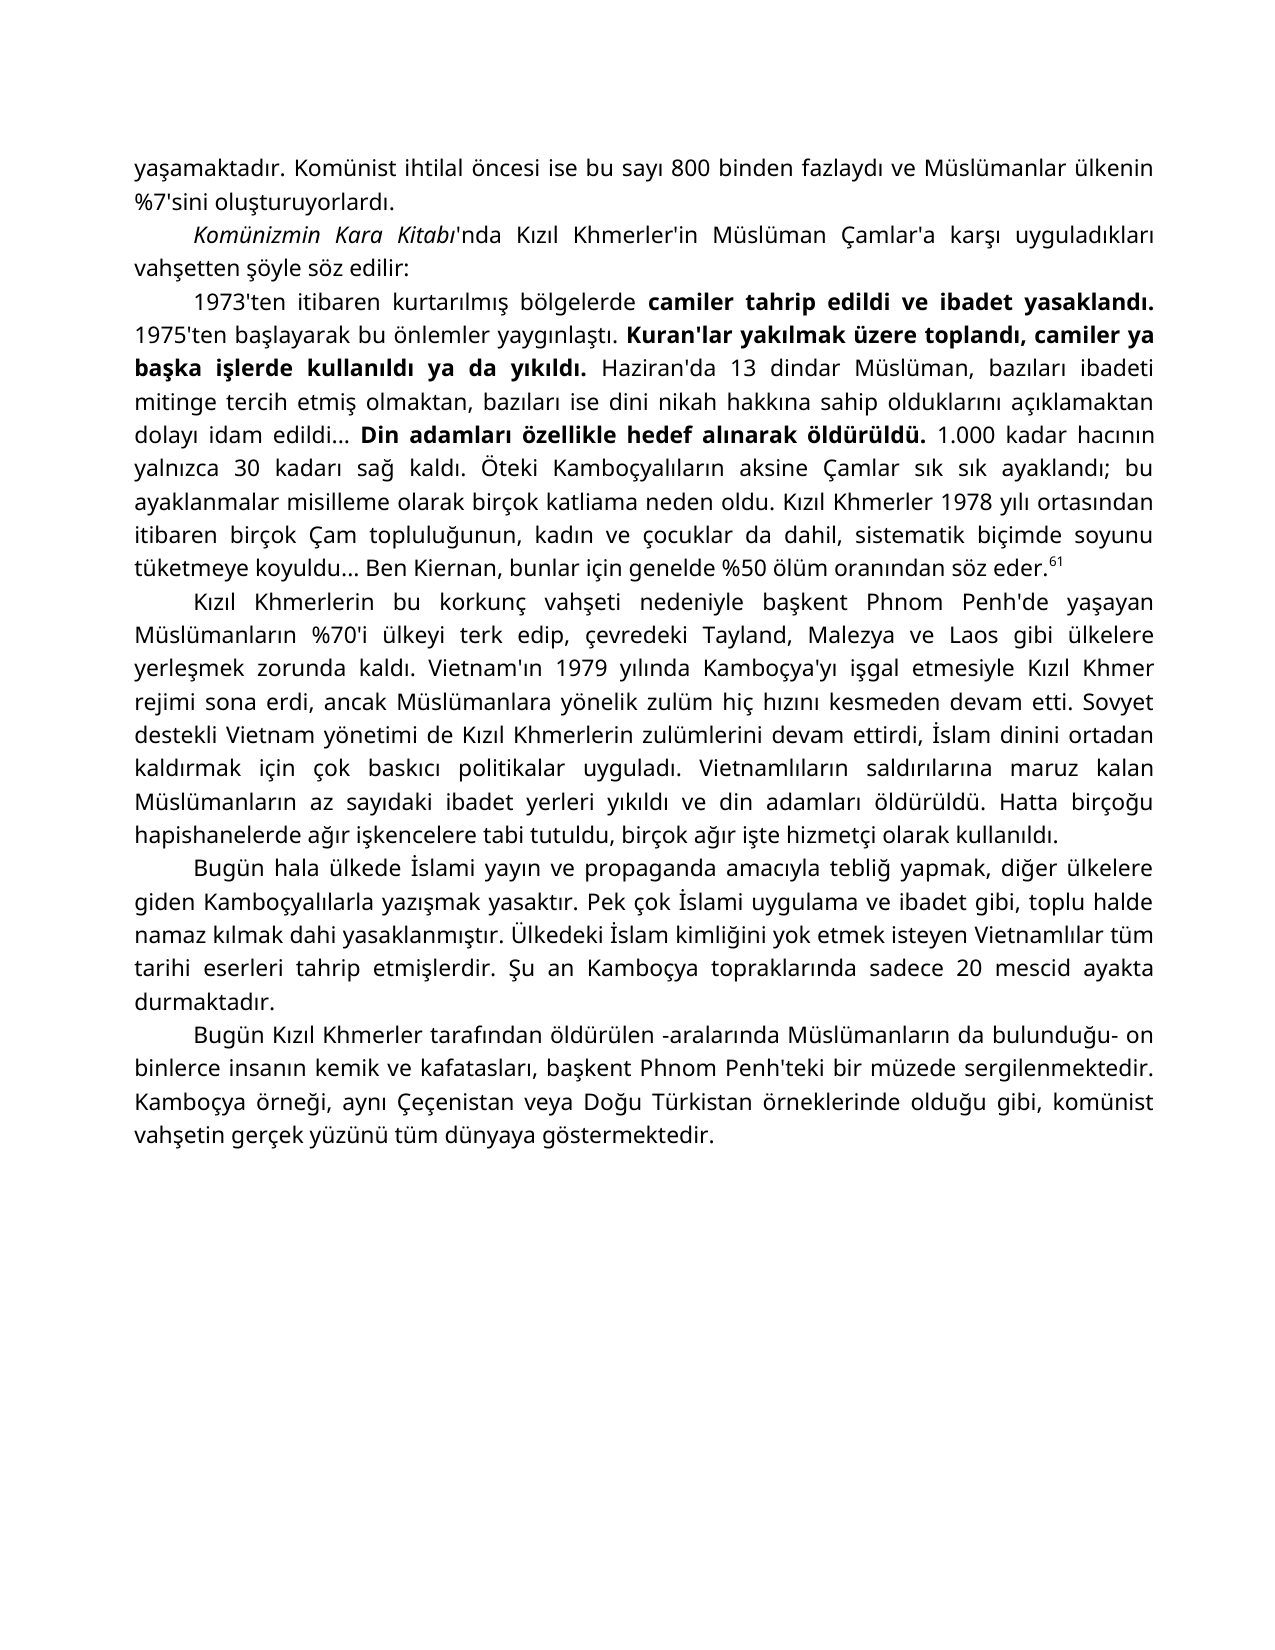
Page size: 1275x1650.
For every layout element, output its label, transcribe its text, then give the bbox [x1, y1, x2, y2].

text Kızıl Khmerlerin bu korkunç vahşeti nedeniyle başkent Phnom Penh'de yaşayan Müslümanların %70'i ülkeyi terk edip, çevredeki Tayland, Malezya ve Laos gibi ülkelere yerleşmek zorunda kaldı. Vietnam'ın 1979 yılında Kamboçya'yı işgal etmesiyle Kızıl Khmer rejimi sona erdi, ancak Müslümanlara yönelik zulüm hiç hızını kesmeden devam etti. Sovyet destekli Vietnam yönetimi de Kızıl Khmerlerin zulümlerini devam ettirdi, İslam dinini ortadan kaldırmak için çok baskıcı politikalar uyguladı. Vietnamlıların saldırılarına maruz kalan Müslümanların az sayıdaki ibadet yerleri yıkıldı ve din adamları öldürüldü. Hatta birçoğu hapishanelerde ağır işkencelere tabi tutuldu, birçok ağır işte hizmetçi olarak kullanıldı. [134, 583, 1155, 850]
text Komünizmin Kara Kitabı'nda Kızıl Khmerler'in Müslüman Çamlar'a karşı uyguladıkları vahşetten şöyle söz edilir: [134, 217, 1155, 283]
text Bugün Kızıl Khmerler tarafından öldürülen -aralarında Müslümanların da bulunduğu- on binlerce insanın kemik ve kafatasları, başkent Phnom Penh'teki bir müzede sergilenmektedir. Kamboçya örneği, aynı Çeçenistan veya Doğu Türkistan örneklerinde olduğu gibi, komünist vahşetin gerçek yüzünü tüm dünyaya göstermektedir. [134, 1017, 1155, 1150]
text yaşamaktadır. Komünist ihtilal öncesi ise bu sayı 800 binden fazlaydı ve Müslümanlar ülkenin %7'sini oluşturuyorlardı. [134, 150, 1155, 217]
text 1973'ten itibaren kurtarılmış bölgelerde camiler tahrip edildi ve ibadet yasaklandı. 1975'ten başlayarak bu önlemler yaygınlaştı. Kuran'lar yakılmak üzere toplandı, camiler ya başka işlerde kullanıldı ya da yıkıldı. Haziran'da 13 dindar Müslüman, bazıları ibadeti mitinge tercih etmiş olmaktan, bazıları ise dini nikah hakkına sahip olduklarını açıklamaktan dolayı idam edildi... Din adamları özellikle hedef alınarak öldürüldü. 1.000 kadar hacının yalnızca 30 kadarı sağ kaldı. Öteki Kamboçyalıların aksine Çamlar sık sık ayaklandı; bu ayaklanmalar misilleme olarak birçok katliama neden oldu. Kızıl Khmerler 1978 yılı ortasından itibaren birçok Çam topluluğunun, kadın ve çocuklar da dahil, sistematik biçimde soyunu tüketmeye koyuldu... Ben Kiernan, bunlar için genelde %50 ölüm oranından söz eder.61 [134, 283, 1155, 583]
text Bugün hala ülkede İslami yayın ve propaganda amacıyla tebliğ yapmak, diğer ülkelere giden Kamboçyalılarla yazışmak yasaktır. Pek çok İslami uygulama ve ibadet gibi, toplu halde namaz kılmak dahi yasaklanmıştır. Ülkedeki İslam kimliğini yok etmek isteyen Vietnamlılar tüm tarihi eserleri tahrip etmişlerdir. Şu an Kamboçya topraklarında sadece 20 mescid ayakta durmaktadır. [134, 850, 1155, 1017]
